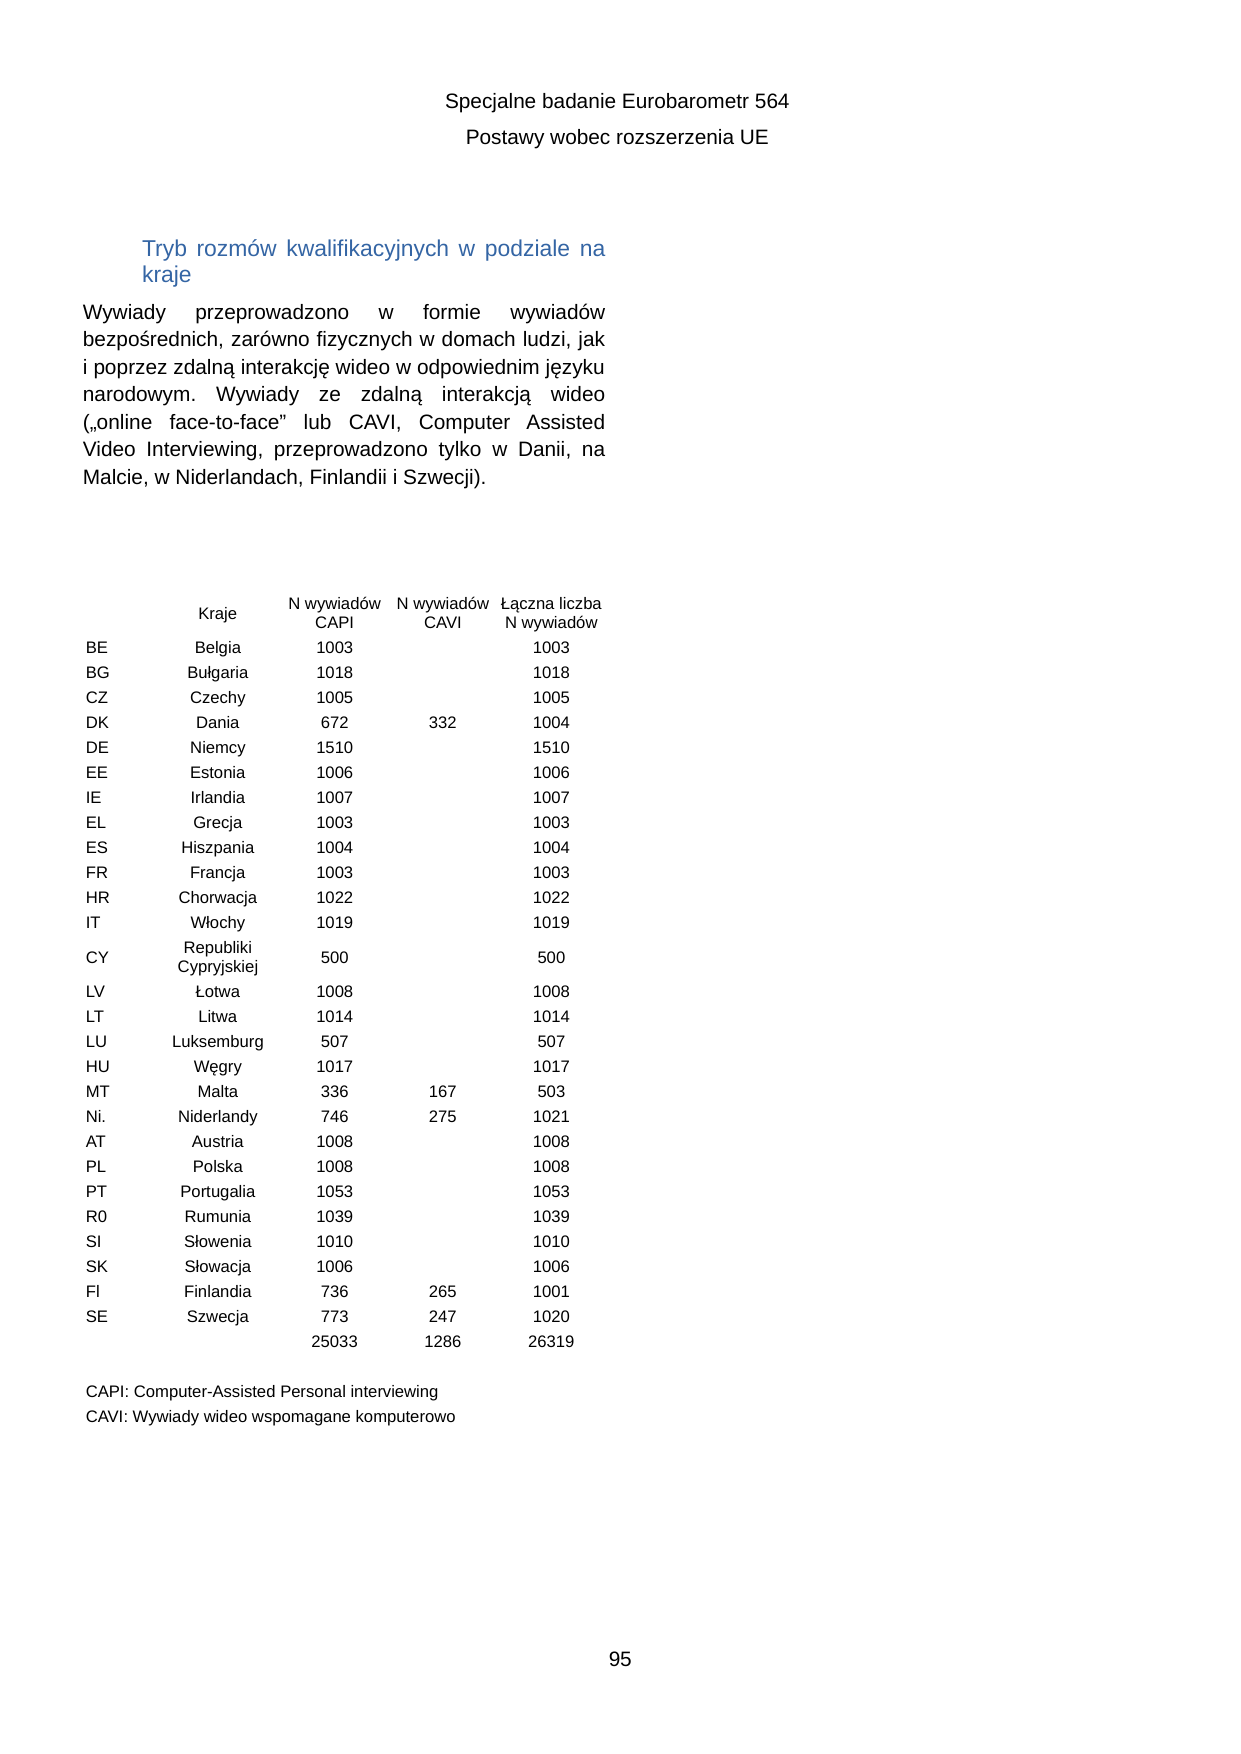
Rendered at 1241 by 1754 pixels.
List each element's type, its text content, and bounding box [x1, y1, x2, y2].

table_cell 507 [280, 1029, 388, 1054]
table_cell 1001 [497, 1279, 605, 1304]
table_cell 672 [280, 710, 388, 735]
table_cell 1006 [497, 760, 605, 785]
table_cell [497, 1354, 605, 1379]
table_cell 1003 [497, 635, 605, 660]
table_cell CAPI: Computer-Assisted Personal interviewing [83, 1379, 605, 1404]
table_cell 1510 [280, 735, 388, 760]
table_cell CZ [83, 685, 155, 710]
table_cell Szwecja [155, 1304, 280, 1329]
table_cell 1008 [497, 1154, 605, 1179]
table_cell 1003 [497, 810, 605, 835]
table_cell 1004 [497, 710, 605, 735]
table_cell 1018 [497, 660, 605, 685]
table_cell 1020 [497, 1304, 605, 1329]
table_cell Luksemburg [155, 1029, 280, 1054]
table_cell 507 [497, 1029, 605, 1054]
table_cell LT [83, 1004, 155, 1029]
table_cell 1003 [497, 860, 605, 885]
table_cell 1039 [280, 1204, 388, 1229]
table_cell 773 [280, 1304, 388, 1329]
table_cell 1003 [280, 635, 388, 660]
table_cell 1008 [280, 1154, 388, 1179]
table_cell CY [83, 935, 155, 979]
table_cell 1019 [280, 910, 388, 935]
table_cell Słowacja [155, 1254, 280, 1279]
table_cell [389, 1129, 497, 1154]
table_cell EE [83, 760, 155, 785]
table_cell SI [83, 1229, 155, 1254]
table_cell FR [83, 860, 155, 885]
table_cell [155, 1329, 280, 1354]
table_cell [389, 1004, 497, 1029]
table_cell 746 [280, 1104, 388, 1129]
table_cell Ni. [83, 1104, 155, 1129]
table_cell CAVI: Wywiady wideo wspomagane komputerowo [83, 1404, 605, 1429]
table_header Kraje [155, 591, 280, 635]
table_cell 503 [497, 1079, 605, 1104]
table_cell Republiki Cypryjskiej [155, 935, 280, 979]
table_cell 1008 [497, 979, 605, 1004]
table_cell Francja [155, 860, 280, 885]
table_cell 1008 [280, 979, 388, 1004]
table_cell 1006 [497, 1254, 605, 1279]
table_cell [83, 1329, 155, 1354]
table_cell 1017 [497, 1054, 605, 1079]
table_header Łączna liczba N wywiadów [497, 591, 605, 635]
table_cell Grecja [155, 810, 280, 835]
table_cell HR [83, 885, 155, 910]
table_cell ES [83, 835, 155, 860]
table_cell 1008 [497, 1129, 605, 1154]
table_cell 1053 [280, 1179, 388, 1204]
table_cell Belgia [155, 635, 280, 660]
table_cell [83, 1354, 155, 1379]
table_cell Litwa [155, 1004, 280, 1029]
subtitle Tryb rozmów kwalifikacyjnych w podziale na kraje [142, 234, 605, 287]
table_cell 26319 [497, 1329, 605, 1354]
table_header N wywiadów CAVI [389, 591, 497, 635]
table_cell [389, 785, 497, 810]
table_cell Estonia [155, 760, 280, 785]
table_cell 1018 [280, 660, 388, 685]
table_cell Rumunia [155, 1204, 280, 1229]
table_cell [389, 1179, 497, 1204]
table_cell IE [83, 785, 155, 810]
table_cell 1022 [280, 885, 388, 910]
table_cell [389, 760, 497, 785]
table_cell 1007 [280, 785, 388, 810]
table_cell 25033 [280, 1329, 388, 1354]
table_cell 500 [280, 935, 388, 979]
table_cell [389, 1054, 497, 1079]
table_cell 247 [389, 1304, 497, 1329]
table_cell PL [83, 1154, 155, 1179]
table_cell [389, 1029, 497, 1054]
table_cell 736 [280, 1279, 388, 1304]
table_cell 1005 [497, 685, 605, 710]
table_cell [389, 835, 497, 860]
table_cell 1017 [280, 1054, 388, 1079]
table_cell Niderlandy [155, 1104, 280, 1129]
table_cell BE [83, 635, 155, 660]
table_cell Węgry [155, 1054, 280, 1079]
table_cell Fl [83, 1279, 155, 1304]
table_cell [389, 660, 497, 685]
table_cell [280, 1354, 388, 1379]
table_cell HU [83, 1054, 155, 1079]
table_cell [389, 685, 497, 710]
table_cell 1010 [280, 1229, 388, 1254]
table_cell 1014 [280, 1004, 388, 1029]
table_cell DK [83, 710, 155, 735]
table_cell [389, 1229, 497, 1254]
table_cell [389, 910, 497, 935]
table_cell 1021 [497, 1104, 605, 1129]
table_cell Niemcy [155, 735, 280, 760]
table_cell Chorwacja [155, 885, 280, 910]
table_cell EL [83, 810, 155, 835]
table_cell BG [83, 660, 155, 685]
table_cell [389, 935, 497, 979]
table_cell [389, 979, 497, 1004]
text Wywiady przeprowadzono w formie wywiadów bezpośrednich, zarówno fizycznych w domach ludzi, jak i poprzez zdalną interakcję wideo w odpowiednim języku narodowym. Wywiady ze zdalną interakcją wideo („online face-to-face” lub CAVI, Computer Assisted Video Interviewing, przeprowadzono tylko w Danii, na Malcie, w Niderlandach, Finlandii i Szwecji). [83, 300, 605, 489]
table_cell 167 [389, 1079, 497, 1104]
table_cell Polska [155, 1154, 280, 1179]
table_cell [389, 1154, 497, 1179]
table_cell 1003 [280, 810, 388, 835]
table_cell 1510 [497, 735, 605, 760]
table_cell [389, 1254, 497, 1279]
table_cell 1022 [497, 885, 605, 910]
table_header [83, 591, 155, 635]
table_cell SK [83, 1254, 155, 1279]
table_cell 275 [389, 1104, 497, 1129]
table_cell [389, 735, 497, 760]
table_cell 1007 [497, 785, 605, 810]
table_cell [389, 1354, 497, 1379]
table_cell 1008 [280, 1129, 388, 1154]
table_header N wywiadów CAPI [280, 591, 388, 635]
table_cell [389, 860, 497, 885]
table_cell IT [83, 910, 155, 935]
table_cell [389, 885, 497, 910]
table_cell Portugalia [155, 1179, 280, 1204]
table_cell 336 [280, 1079, 388, 1104]
table_cell [389, 635, 497, 660]
table_cell 1039 [497, 1204, 605, 1229]
table_cell 1014 [497, 1004, 605, 1029]
table_cell 1005 [280, 685, 388, 710]
table_cell 1286 [389, 1329, 497, 1354]
table_cell PT [83, 1179, 155, 1204]
table_cell Dania [155, 710, 280, 735]
table_cell [389, 810, 497, 835]
table_cell Bułgaria [155, 660, 280, 685]
table_cell MT [83, 1079, 155, 1104]
table_cell Czechy [155, 685, 280, 710]
table_cell DE [83, 735, 155, 760]
table_cell Hiszpania [155, 835, 280, 860]
table_cell LV [83, 979, 155, 1004]
table_cell 1004 [497, 835, 605, 860]
table_cell Austria [155, 1129, 280, 1154]
table_cell 1010 [497, 1229, 605, 1254]
table_cell SE [83, 1304, 155, 1329]
table_cell AT [83, 1129, 155, 1154]
table_cell Finlandia [155, 1279, 280, 1304]
table_cell 1006 [280, 760, 388, 785]
table_cell 1003 [280, 860, 388, 885]
table_cell Irlandia [155, 785, 280, 810]
table_cell [155, 1354, 280, 1379]
table_cell Malta [155, 1079, 280, 1104]
table_cell 265 [389, 1279, 497, 1304]
table_cell Włochy [155, 910, 280, 935]
table_cell [389, 1204, 497, 1229]
table_cell 1004 [280, 835, 388, 860]
table_cell Łotwa [155, 979, 280, 1004]
table_cell 332 [389, 710, 497, 735]
table_cell R0 [83, 1204, 155, 1229]
table_cell 1006 [280, 1254, 388, 1279]
table_cell 500 [497, 935, 605, 979]
table_cell LU [83, 1029, 155, 1054]
table_cell Słowenia [155, 1229, 280, 1254]
table_cell 1053 [497, 1179, 605, 1204]
table_cell 1019 [497, 910, 605, 935]
